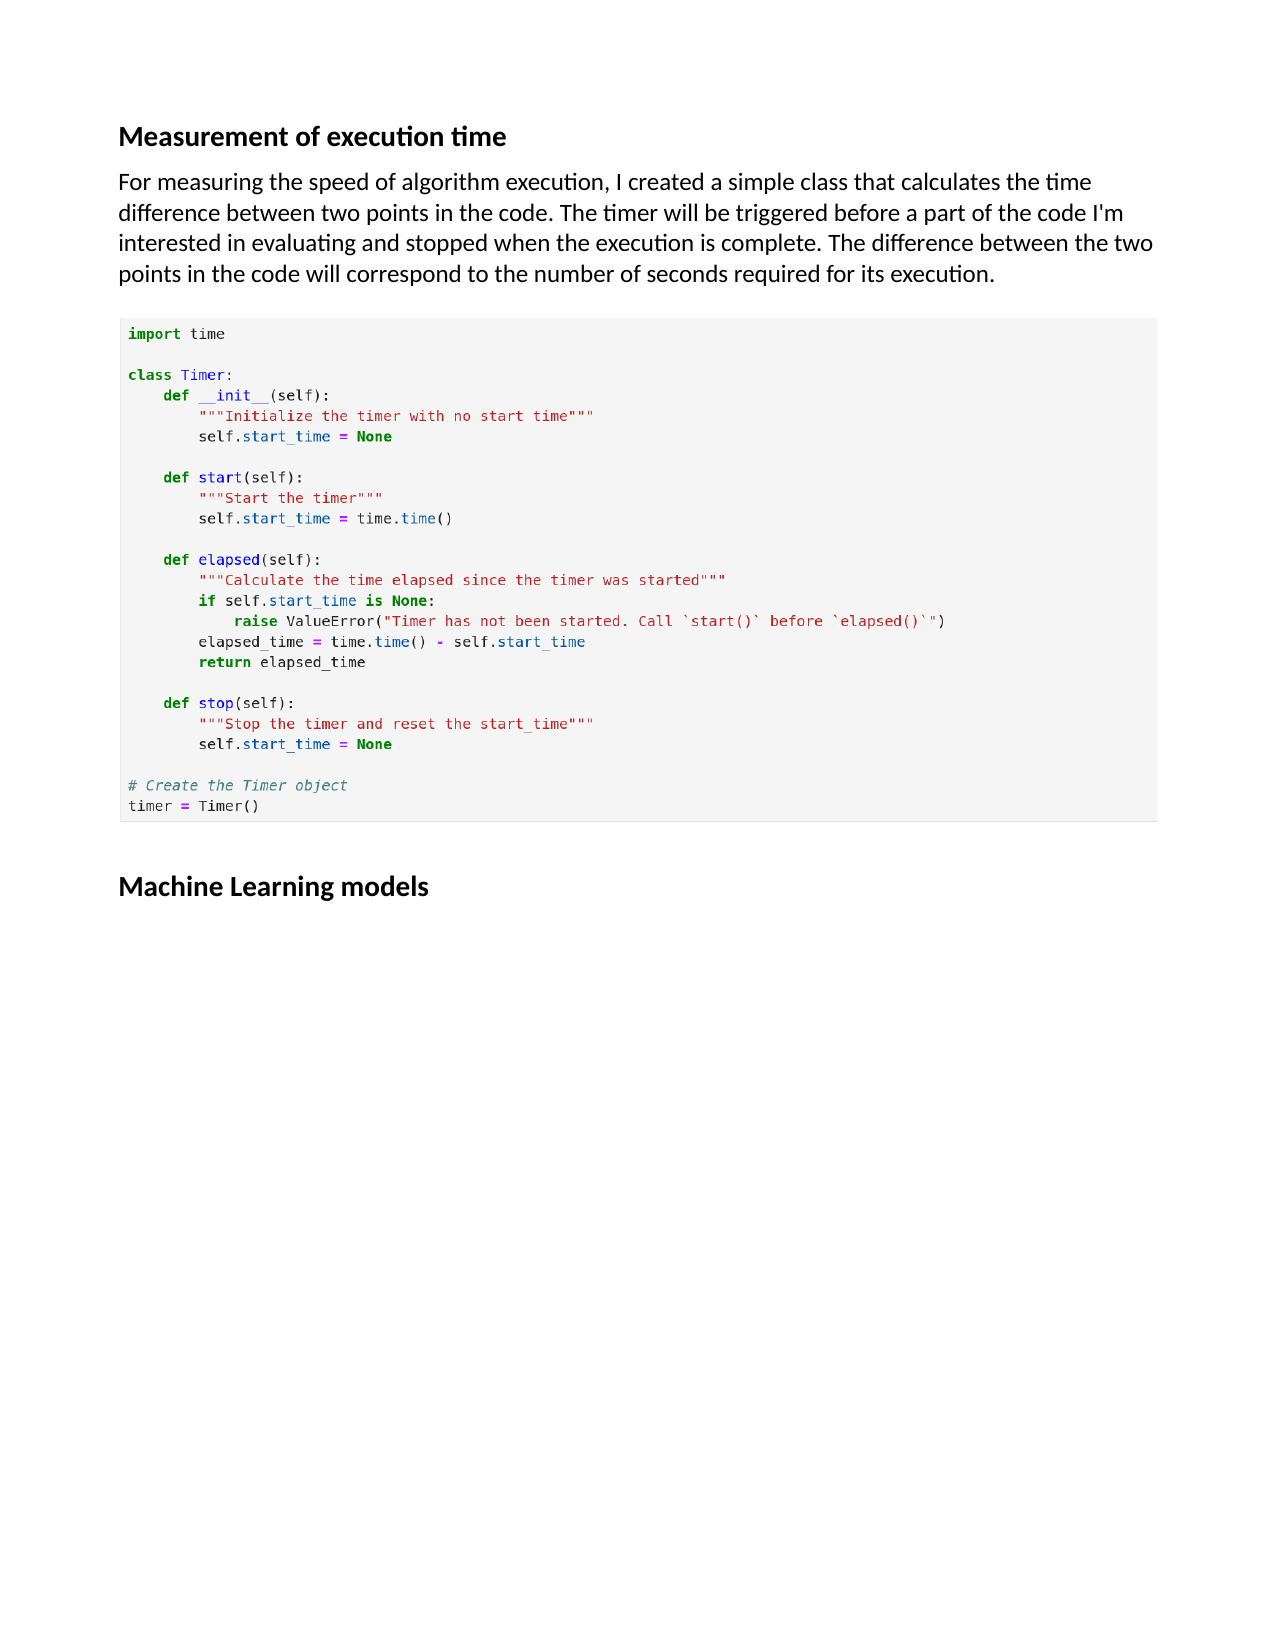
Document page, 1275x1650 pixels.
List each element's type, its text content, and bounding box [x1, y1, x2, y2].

subtitle Measurement of execution time [118, 118, 1157, 154]
subtitle Machine Learning models [118, 868, 1157, 903]
text For measuring the speed of algorithm execution, I created a simple class that calculates the time difference between two points in the code. The timer will be triggered before a part of the code I'm interested in evaluating and stopped when the execution is complete. The difference between the two points in the code will correspond to the number of seconds required for its execution. [118, 166, 1157, 288]
picture [118, 318, 1157, 823]
